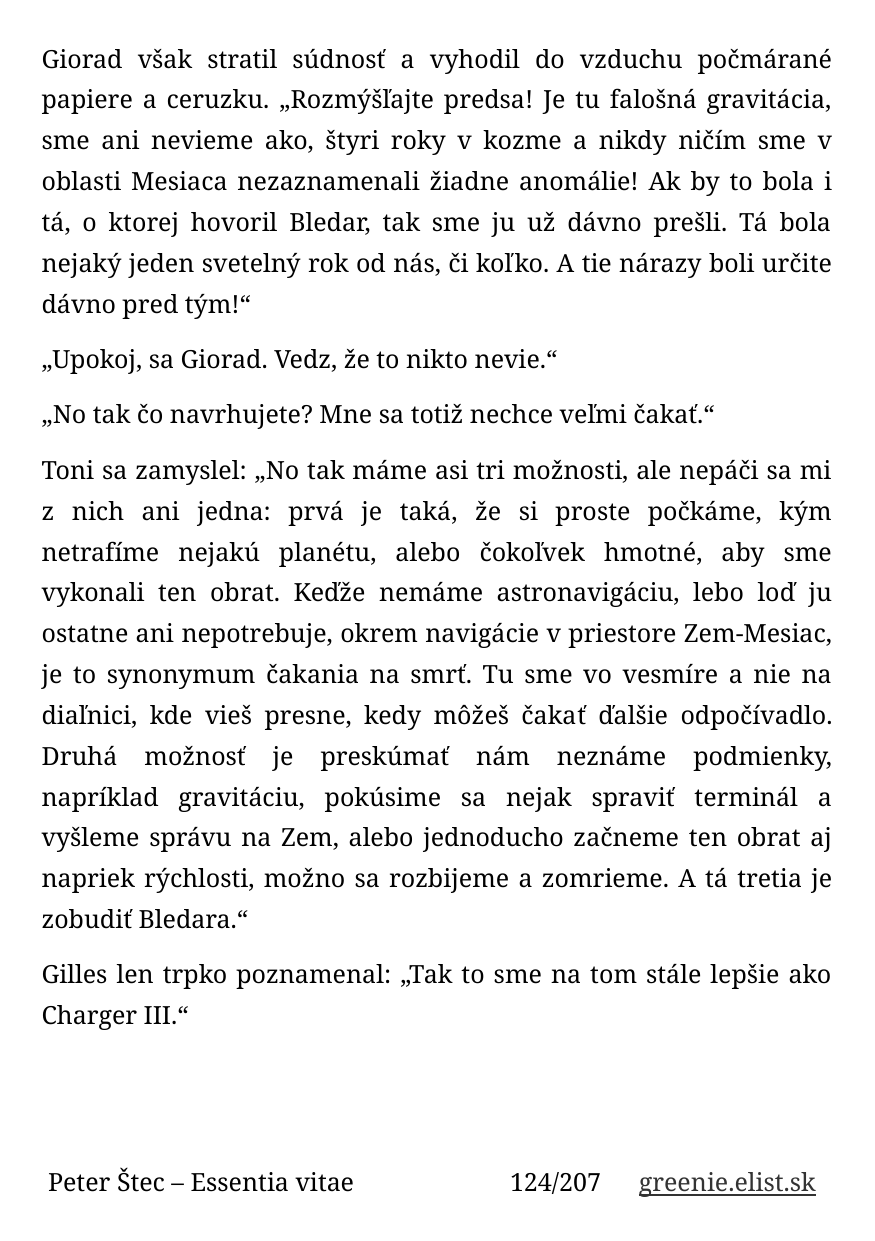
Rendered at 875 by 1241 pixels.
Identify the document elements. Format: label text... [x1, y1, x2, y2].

text „Upokoj, sa Giorad. Vedz, že to nikto nevie.“ [41, 342, 833, 376]
text „No tak čo navrhujete? Mne sa totiž nechce veľmi čakať.“ [41, 397, 833, 431]
text Gilles len trpko poznamenal: „Tak to sme na tom stále lepšie ako Charger III.“ [41, 957, 833, 1032]
text Toni sa zamyslel: „No tak máme asi tri možnosti, ale nepáči sa mi z nich ani jedna: prvá je taká, že si proste počkáme, kým netrafíme nejakú planétu, alebo čokoľvek hmotné, aby sme vykonali ten obrat. Keďže nemáme astronavigáciu, lebo loď ju ostatne ani nepotrebuje, okrem navigácie v priestore Zem-Mesiac, je to synonymum čakania na smrť. Tu sme vo vesmíre a nie na diaľnici, kde vieš presne, kedy môžeš čakať ďalšie odpočívadlo. Druhá možnosť je preskúmať nám neznáme podmienky, napríklad gravitáciu, pokúsime sa nejak spraviť terminál a vyšleme správu na Zem, alebo jednoducho začneme ten obrat aj napriek rýchlosti, možno sa rozbijeme a zomrieme. A tá tretia je zobudiť Bledara.“ [41, 453, 833, 936]
text Giorad však stratil súdnosť a vyhodil do vzduchu počmárané papiere a ceruzku. „Rozmýšľajte predsa! Je tu falošná gravitácia, sme ani nevieme ako, štyri roky v kozme a nikdy ničím sme v oblasti Mesiaca nezaznamenali žiadne anomálie! Ak by to bola i tá, o ktorej hovoril Bledar, tak sme ju už dávno prešli. Tá bola nejaký jeden svetelný rok od nás, či koľko. A tie nárazy boli určite dávno pred tým!“ [41, 41, 833, 320]
